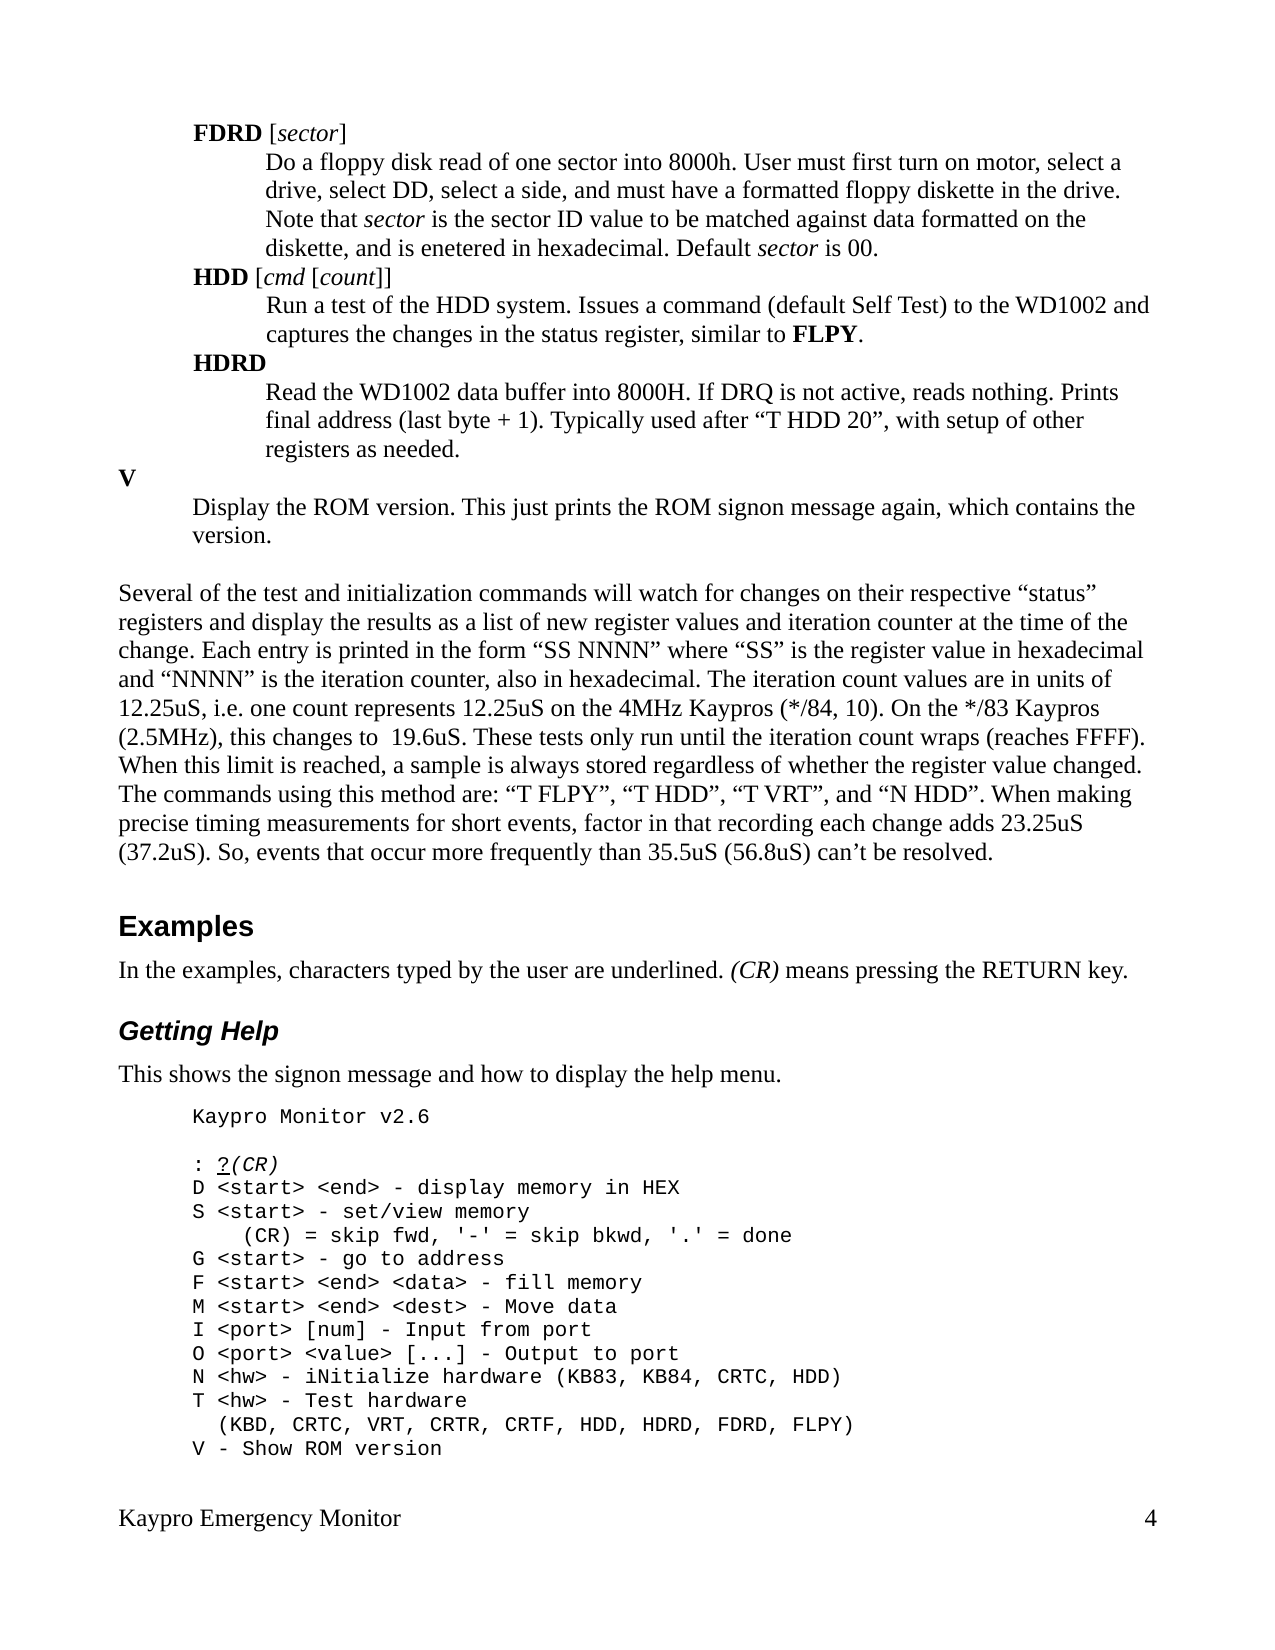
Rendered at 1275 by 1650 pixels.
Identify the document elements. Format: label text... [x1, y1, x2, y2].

text T <hw> - Test hardware [192, 1390, 1157, 1414]
text S <start> - set/view memory [192, 1201, 1157, 1225]
text M <start> <end> <dest> - Move data [192, 1296, 1157, 1319]
text Display the ROM version. This just prints the ROM signon message again, which contains the version. [192, 492, 1157, 549]
text (KBD, CRTC, VRT, CRTR, CRTF, HDD, HDRD, FDRD, FLPY) [192, 1414, 1157, 1437]
text Run a test of the HDD system. Issues a command (default Self Test) to the WD1002 and captures the changes in the status register, similar to FLPY. [266, 291, 1157, 348]
text This shows the signon message and how to display the help menu. [118, 1059, 1157, 1088]
subtitle Getting Help [118, 1015, 1157, 1046]
text O <port> <value> [...] - Output to port [192, 1343, 1157, 1367]
text V - Show ROM version [192, 1437, 1157, 1461]
text In the examples, characters typed by the user are underlined. (CR) means pressing the RETURN key. [118, 955, 1157, 984]
text Kaypro Monitor v2.6 [192, 1106, 1157, 1130]
text G <start> - go to address [192, 1248, 1157, 1272]
text N <hw> - iNitialize hardware (KB83, KB84, CRTC, HDD) [192, 1367, 1157, 1390]
text HDRD [193, 348, 1157, 377]
text Read the WD1002 data buffer into 8000H. If DRQ is not active, reads nothing. Prints final address (last byte + 1). Typically used after “T HDD 20”, with setup of other registers as needed. [265, 377, 1157, 463]
text V [118, 463, 1157, 492]
text D <start> <end> - display memory in HEX [192, 1177, 1157, 1201]
text : ?(CR) [192, 1154, 1157, 1177]
text I <port> [num] - Input from port [192, 1319, 1157, 1343]
text FDRD [sector] [193, 118, 1157, 147]
text HDD [cmd [count]] [193, 262, 1157, 291]
text (CR) = skip fwd, '-' = skip bkwd, '.' = done [192, 1225, 1157, 1248]
subtitle Examples [118, 909, 1157, 942]
text Several of the test and initialization commands will watch for changes on their respective “status” registers and display the results as a list of new register values and iteration counter at the time of the change. Each entry is printed in the form “SS NNNN” where “SS” is the register value in hexadecimal and “NNNN” is the iteration counter, also in hexadecimal. The iteration count values are in units of 12.25uS, i.e. one count represents 12.25uS on the 4MHz Kaypros (*/84, 10). On the */83 Kaypros (2.5MHz), this changes to 19.6uS. These tests only run until the iteration count wraps (reaches FFFF). When this limit is reached, a sample is always stored regardless of whether the register value changed. The commands using this method are: “T FLPY”, “T HDD”, “T VRT”, and “N HDD”. When making precise timing measurements for short events, factor in that recording each change adds 23.25uS (37.2uS). So, events that occur more frequently than 35.5uS (56.8uS) can’t be resolved. [118, 578, 1157, 866]
text Do a floppy disk read of one sector into 8000h. User must first turn on motor, select a drive, select DD, select a side, and must have a formatted floppy diskette in the drive. Note that sector is the sector ID value to be matched against data formatted on the diskette, and is enetered in hexadecimal. Default sector is 00. [265, 147, 1157, 262]
text F <start> <end> <data> - fill memory [192, 1272, 1157, 1296]
